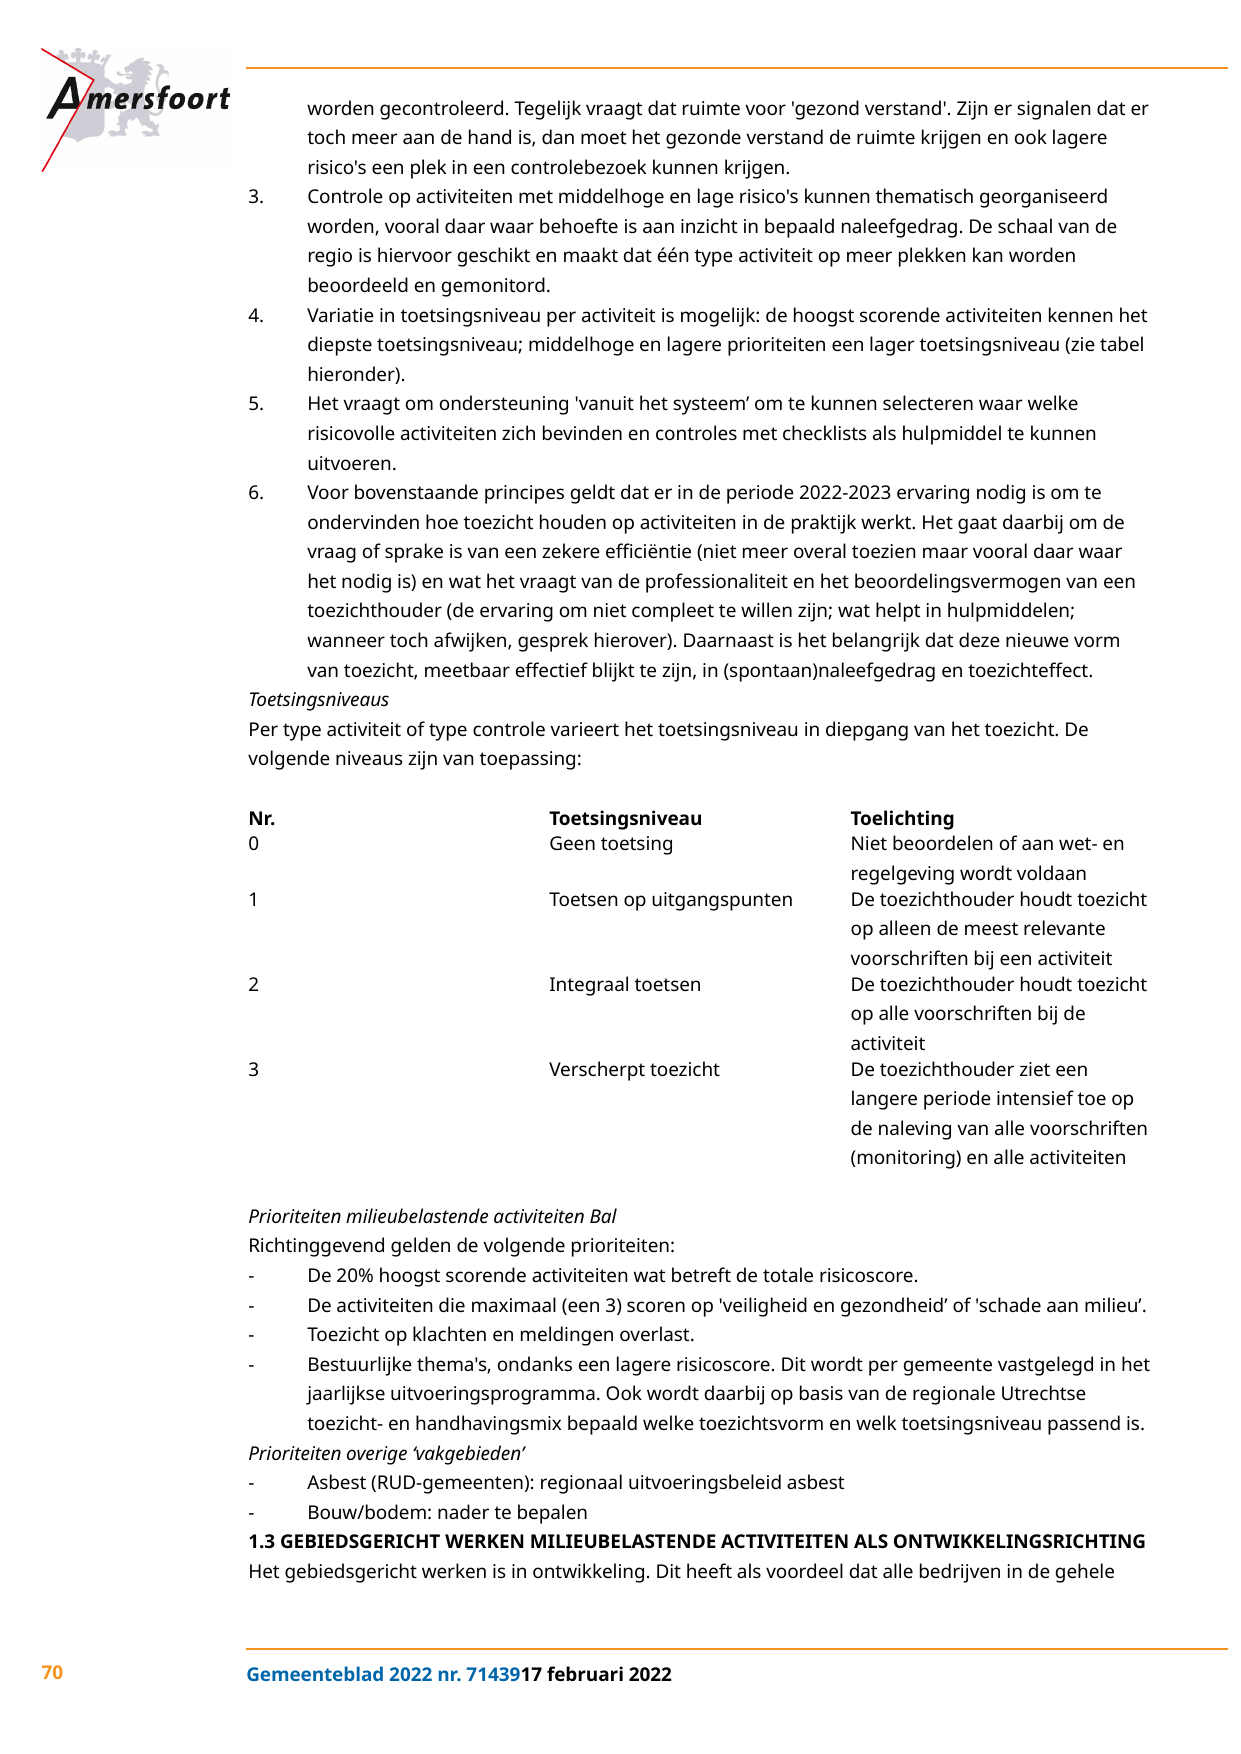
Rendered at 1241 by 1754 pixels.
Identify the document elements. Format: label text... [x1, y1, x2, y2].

list Controle op activiteiten met middelhoge en lage risico's kunnen thematisch georganiseerd worden, vooral daar waar behoefte is aan inzicht in bepaald naleefgedrag. De schaal van de regio is hiervoor geschikt en maakt dat één type activiteit op meer plekken kan worden beoordeeld en gemonitord. [248, 183, 1152, 298]
list De activiteiten die maximaal (een 3) scoren op 'veiligheid en gezondheid’ of 'schade aan milieu’. [248, 1292, 1152, 1317]
list Toezicht op klachten en meldingen overlast. [248, 1321, 1152, 1347]
text Per type activiteit of type controle varieert het toetsingsniveau in diepgang van het toezicht. De volgende niveaus zijn van toepassing: [248, 716, 1152, 771]
text Toetsingsniveaus [248, 686, 1152, 712]
text Het gebiedsgericht werken is in ontwikkeling. Dit heeft als voordeel dat alle bedrijven in de gehele [248, 1558, 1152, 1584]
table_cell De toezichthouder houdt toezicht op alle voorschriften bij de activiteit [850, 971, 1152, 1056]
table_cell Verscherpt toezicht [549, 1056, 850, 1170]
table_cell Geen toetsing [549, 831, 850, 886]
list Asbest (RUD-gemeenten): regionaal uitvoeringsbeleid asbest [248, 1469, 1152, 1495]
text Prioriteiten milieubelastende activiteiten Bal [248, 1203, 1152, 1229]
list De 20% hoogst scorende activiteiten wat betreft de totale risicoscore. [248, 1262, 1152, 1288]
picture [41, 47, 231, 172]
table_header Nr. [248, 805, 549, 831]
text 1.3 GEBIEDSGERICHT WERKEN MILIEUBELASTENDE ACTIVITEITEN ALS ONTWIKKELINGSRICHTING [248, 1528, 1152, 1554]
table_header Toelichting [850, 805, 1152, 831]
list Bestuurlijke thema's, ondanks een lagere risicoscore. Dit wordt per gemeente vastgelegd in het jaarlijkse uitvoeringsprogramma. Ook wordt daarbij op basis van de regionale Utrechtse toezicht- en handhavingsmix bepaald welke toezichtsvorm en welk toetsingsniveau passend is. [248, 1351, 1152, 1436]
table_cell Niet beoordelen of aan wet- en regelgeving wordt voldaan [850, 831, 1152, 886]
table_cell 3 [248, 1056, 549, 1170]
table_cell Toetsen op uitgangspunten [549, 886, 850, 971]
table_cell Integraal toetsen [549, 971, 850, 1056]
list Het vraagt om ondersteuning 'vanuit het systeem’ om te kunnen selecteren waar welke risicovolle activiteiten zich bevinden en controles met checklists als hulpmiddel te kunnen uitvoeren. [248, 391, 1152, 476]
list Voor bovenstaande principes geldt dat er in de periode 2022-2023 ervaring nodig is om te ondervinden hoe toezicht houden op activiteiten in de praktijk werkt. Het gaat daarbij om de vraag of sprake is van een zekere efficiëntie (niet meer overal toezien maar vooral daar waar het nodig is) en wat het vraagt van de professionaliteit en het beoordelingsvermogen van een toezichthouder (de ervaring om niet compleet te willen zijn; wat helpt in hulpmiddelen; wanneer toch afwijken, gesprek hierover). Daarnaast is het belangrijk dat deze nieuwe vorm van toezicht, meetbaar effectief blijkt te zijn, in (spontaan)naleefgedrag en toezichteffect. [248, 479, 1152, 683]
list Variatie in toetsingsniveau per activiteit is mogelijk: de hoogst scorende activiteiten kennen het diepste toetsingsniveau; middelhoge en lagere prioriteiten een lager toetsingsniveau (zie tabel hieronder). [248, 302, 1152, 387]
table_cell 2 [248, 971, 549, 1056]
table_cell 0 [248, 831, 549, 886]
text Richtinggevend gelden de volgende prioriteiten: [248, 1233, 1152, 1258]
table_cell 1 [248, 886, 549, 971]
table_cell De toezichthouder houdt toezicht op alleen de meest relevante voorschriften bij een activiteit [850, 886, 1152, 971]
table_cell De toezichthouder ziet een langere periode intensief toe op de naleving van alle voorschriften (monitoring) en alle activiteiten [850, 1056, 1152, 1170]
list Bouw/bodem: nader te bepalen [248, 1499, 1152, 1524]
list worden gecontroleerd. Tegelijk vraagt dat ruimte voor 'gezond verstand'. Zijn er signalen dat er toch meer aan de hand is, dan moet het gezonde verstand de ruimte krijgen en ook lagere risico's een plek in een controlebezoek kunnen krijgen. [248, 95, 1152, 180]
text Prioriteiten overige ‘vakgebieden’ [248, 1440, 1152, 1465]
table_header Toetsingsniveau [549, 805, 850, 831]
